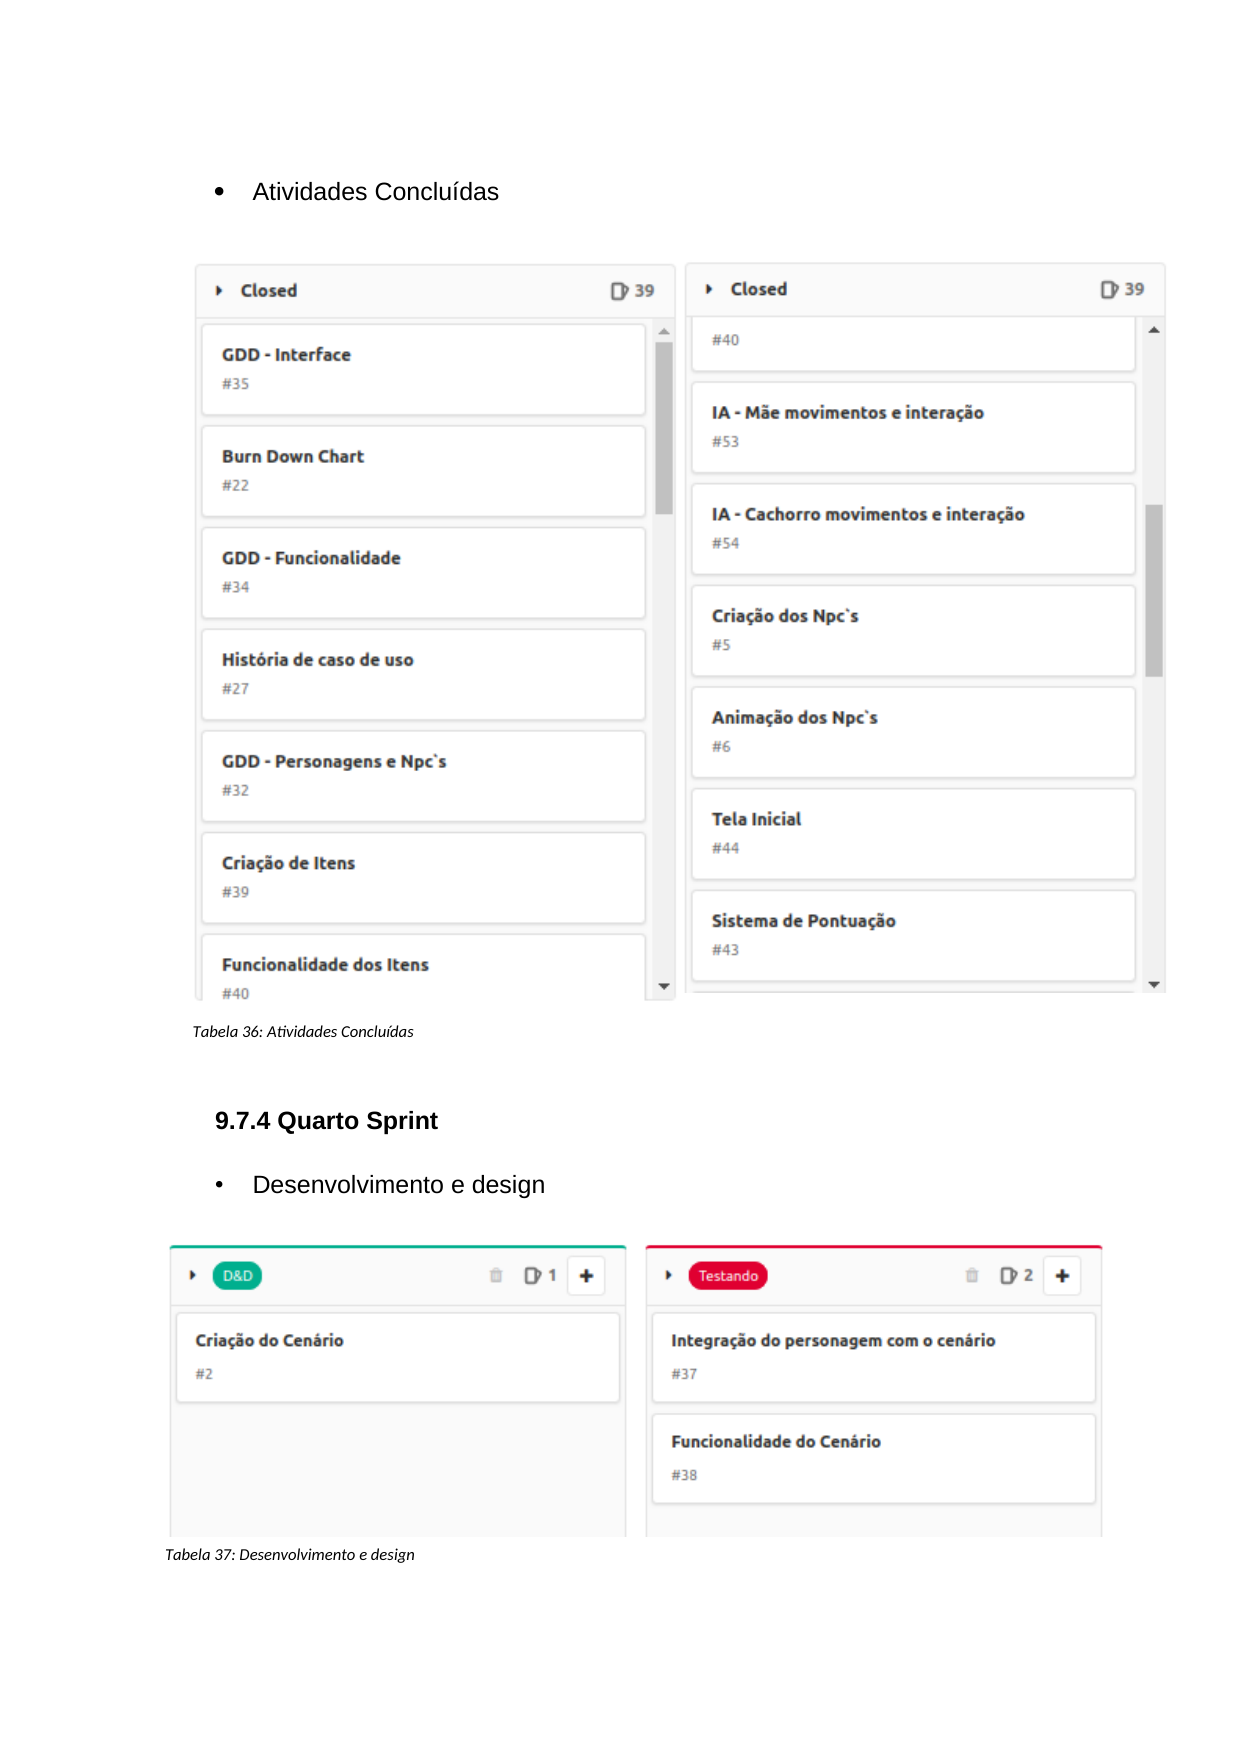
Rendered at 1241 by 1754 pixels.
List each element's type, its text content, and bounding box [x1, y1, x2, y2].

text Tabela 37: Desenvolvimento e design [165, 1537, 1134, 1564]
text Tabela 36: Atividades Concluídas [192, 1015, 683, 1042]
picture [192, 258, 1174, 1015]
list Atividades Concluídas [215, 177, 1122, 206]
text 9.7.4 Quarto Sprint [215, 1106, 1122, 1135]
subtitle Desenvolvimento e design [215, 1170, 1122, 1199]
picture [164, 1238, 1110, 1537]
